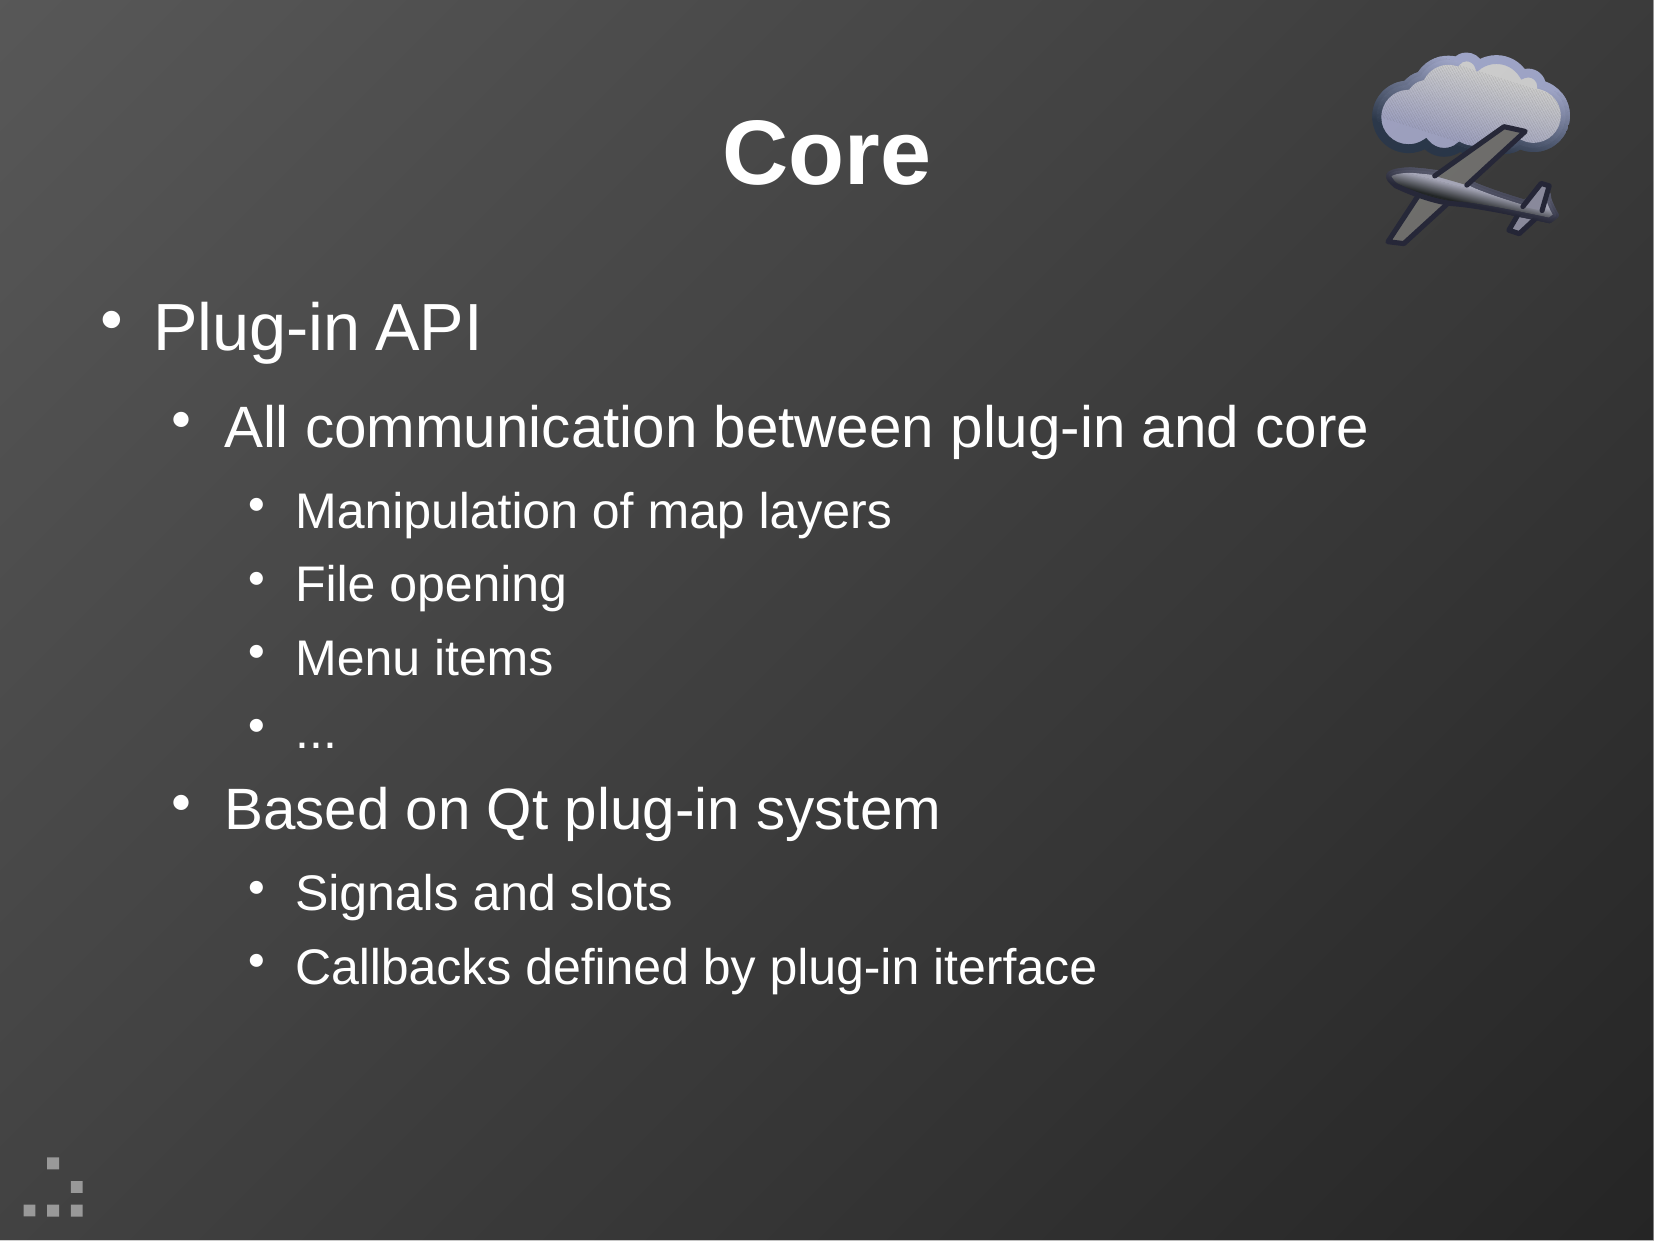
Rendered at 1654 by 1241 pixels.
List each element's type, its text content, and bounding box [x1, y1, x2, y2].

title Core [82, 49, 1571, 257]
list Plug-in API All communication between plug-in and core Manipulation of map layers File opening Menu items ... Based on Qt plug-in system Signals and slots Callbacks defined by plug-in iterface [82, 290, 1538, 1010]
